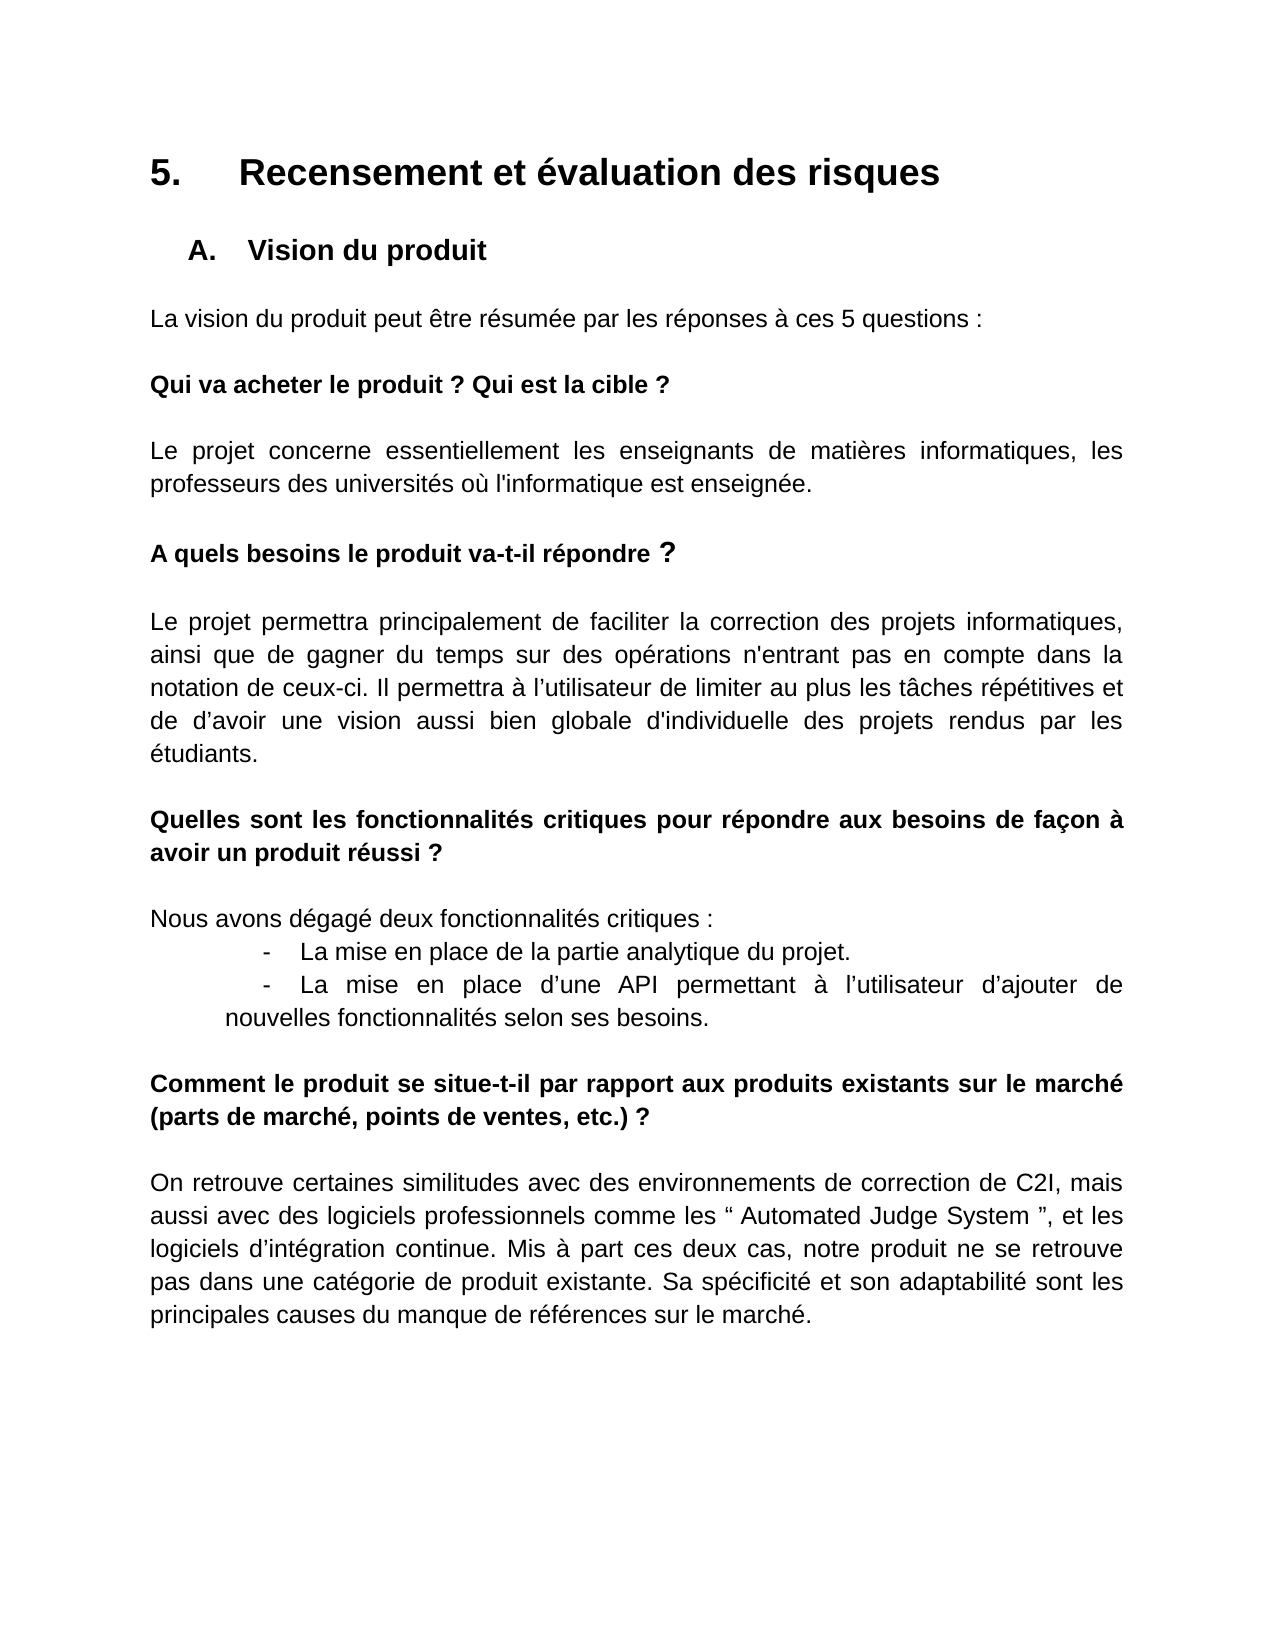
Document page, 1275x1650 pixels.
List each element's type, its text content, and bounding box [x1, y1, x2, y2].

text On retrouve certaines similitudes avec des environnements de correction de C2I, mais aussi avec des logiciels professionnels comme les “ Automated Judge System ”, et les logiciels d’intégration continue. Mis à part ces deux cas, notre produit ne se retrouve pas dans une catégorie de produit existante. Sa spécificité et son adaptabilité sont les principales causes du manque de références sur le marché. [150, 1168, 1125, 1329]
text Comment le produit se situe-t-il par rapport aux produits existants sur le marché (parts de marché, points de ventes, etc.) ? [150, 1069, 1125, 1131]
text Quelles sont les fonctionnalités critiques pour répondre aux besoins de façon à avoir un produit réussi ? [150, 805, 1125, 867]
subtitle Vision du produit [187, 233, 1125, 266]
text A quels besoins le produit va-t-il répondre ? [150, 535, 1125, 569]
list La mise en place de la partie analytique du projet. [225, 937, 1125, 966]
text La vision du produit peut être résumée par les réponses à ces 5 questions : [150, 304, 1125, 333]
text Le projet concerne essentiellement les enseignants de matières informatiques, les professeurs des universités où l'informatique est enseignée. [150, 436, 1125, 498]
text Nous avons dégagé deux fonctionnalités critiques : [150, 904, 1125, 933]
text Qui va acheter le produit ? Qui est la cible ? [150, 370, 1125, 399]
list La mise en place d’une API permettant à l’utilisateur d’ajouter de nouvelles fonctionnalités selon ses besoins. [225, 970, 1125, 1032]
subtitle Recensement et évaluation des risques [150, 150, 1125, 193]
text Le projet permettra principalement de faciliter la correction des projets informatiques, ainsi que de gagner du temps sur des opérations n'entrant pas en compte dans la notation de ceux-ci. Il permettra à l’utilisateur de limiter au plus les tâches répétitives et de d’avoir une vision aussi bien globale d'individuelle des projets rendus par les étudiants. [150, 607, 1125, 768]
